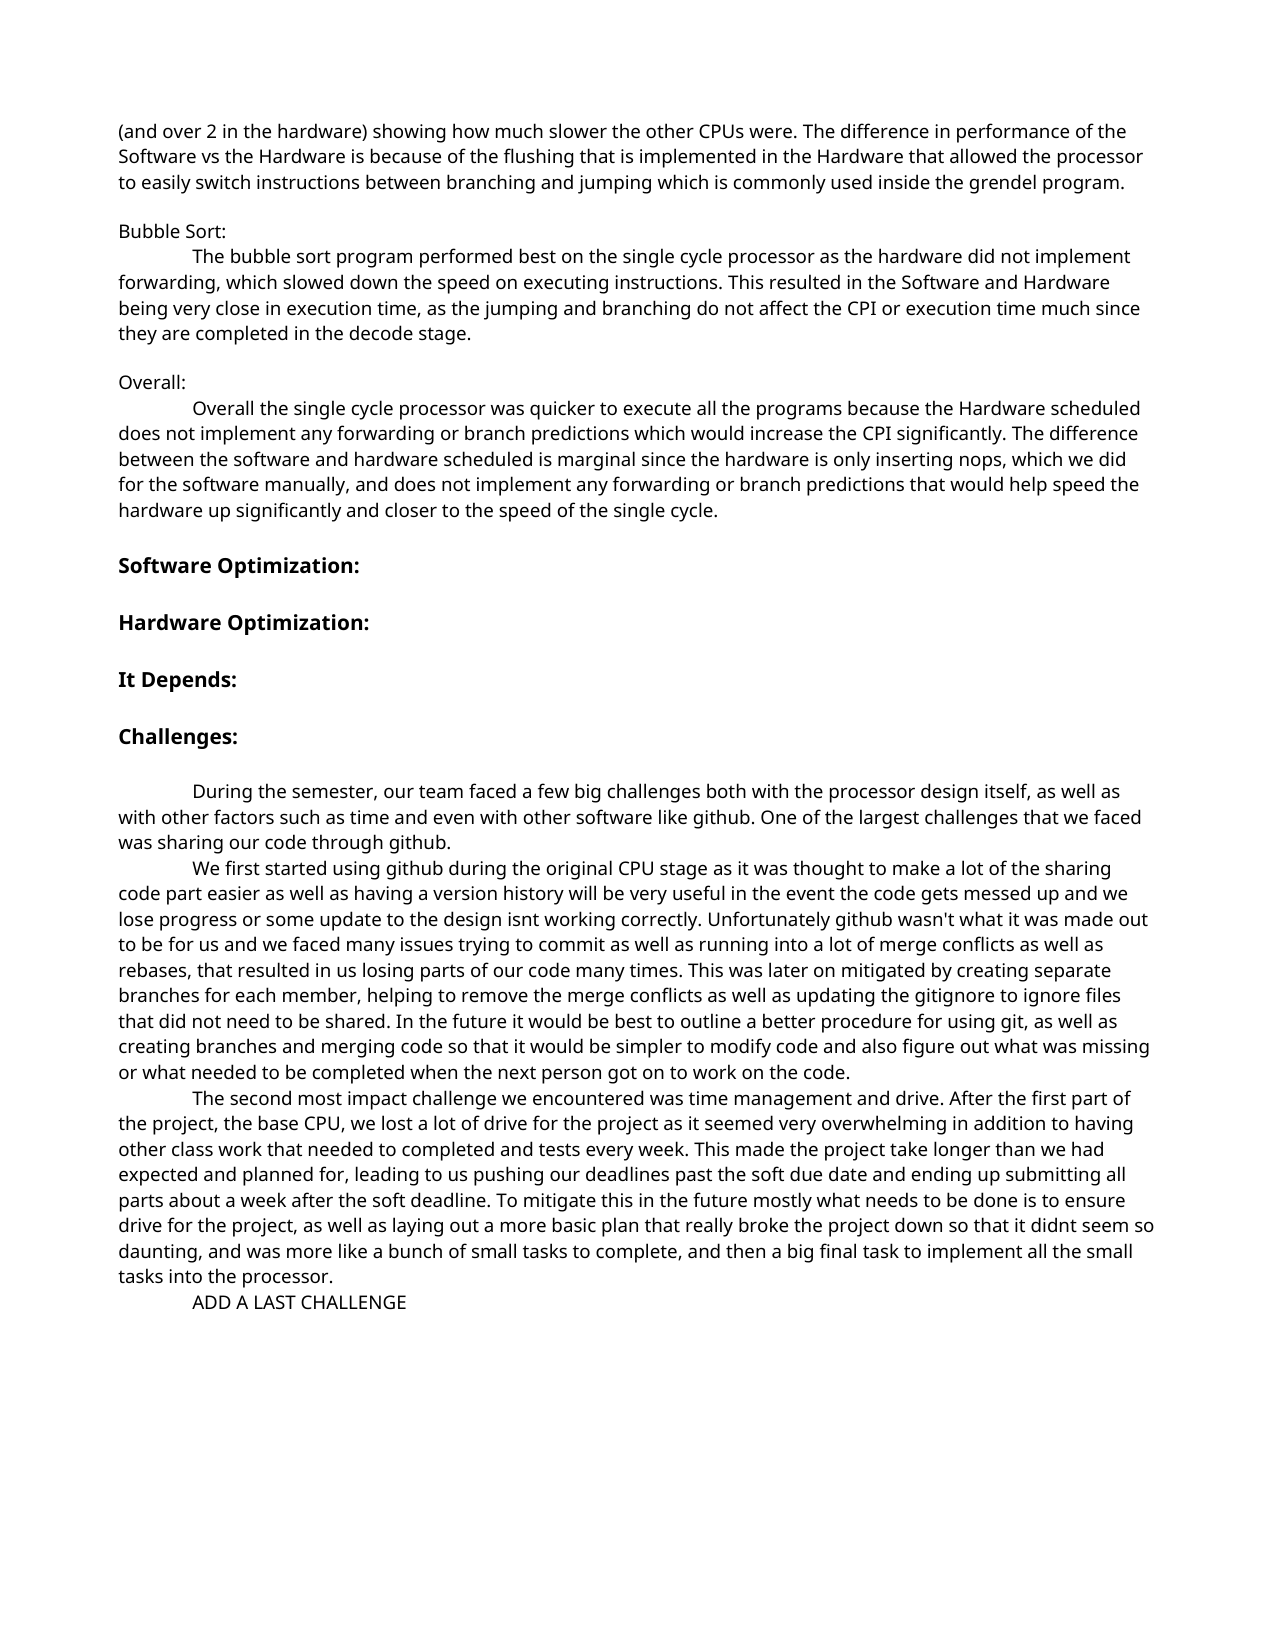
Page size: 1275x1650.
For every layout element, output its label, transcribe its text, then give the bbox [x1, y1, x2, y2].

text (and over 2 in the hardware) showing how much slower the other CPUs were. The difference in performance of the Software vs the Hardware is because of the flushing that is implemented in the Hardware that allowed the processor to easily switch instructions between branching and jumping which is commonly used inside the grendel program. [118, 118, 1157, 195]
text The bubble sort program performed best on the single cycle processor as the hardware did not implement forwarding, which slowed down the speed on executing instructions. This resulted in the Software and Hardware being very close in execution time, as the jumping and branching do not affect the CPI or execution time much since they are completed in the decode stage. [118, 244, 1157, 346]
text Overall: [118, 369, 1157, 395]
text Bubble Sort: [118, 218, 1157, 244]
text Software Optimization: [118, 551, 1157, 579]
text During the semester, our team faced a few big challenges both with the processor design itself, as well as with other factors such as time and even with other software like github. One of the largest challenges that we faced was sharing our code through github. [118, 779, 1157, 855]
text Hardware Optimization: [118, 608, 1157, 636]
text We first started using github during the original CPU stage as it was thought to make a lot of the sharing code part easier as well as having a version history will be very useful in the event the code gets messed up and we lose progress or some update to the design isnt working correctly. Unfortunately github wasn't what it was made out to be for us and we faced many issues trying to commit as well as running into a lot of merge conflicts as well as rebases, that resulted in us losing parts of our code many times. This was later on mitigated by creating separate branches for each member, helping to remove the merge conflicts as well as updating the gitignore to ignore files that did not need to be shared. In the future it would be best to outline a better procedure for using git, as well as creating branches and merging code so that it would be simpler to modify code and also figure out what was missing or what needed to be completed when the next person got on to work on the code. [118, 855, 1157, 1085]
text Overall the single cycle processor was quicker to execute all the programs because the Hardware scheduled does not implement any forwarding or branch predictions which would increase the CPI significantly. The difference between the software and hardware scheduled is marginal since the hardware is only inserting nops, which we did for the software manually, and does not implement any forwarding or branch predictions that would help speed the hardware up significantly and closer to the speed of the single cycle. [118, 395, 1157, 523]
text Challenges: [118, 722, 1157, 750]
text The second most impact challenge we encountered was time management and drive. After the first part of the project, the base CPU, we lost a lot of drive for the project as it seemed very overwhelming in addition to having other class work that needed to completed and tests every week. This made the project take longer than we had expected and planned for, leading to us pushing our deadlines past the soft due date and ending up submitting all parts about a week after the soft deadline. To mitigate this in the future mostly what needs to be done is to ensure drive for the project, as well as laying out a more basic plan that really broke the project down so that it didnt seem so daunting, and was more like a bunch of small tasks to complete, and then a big final task to implement all the small tasks into the processor. [118, 1085, 1157, 1289]
text ADD A LAST CHALLENGE [118, 1289, 1157, 1314]
text It Depends: [118, 665, 1157, 693]
